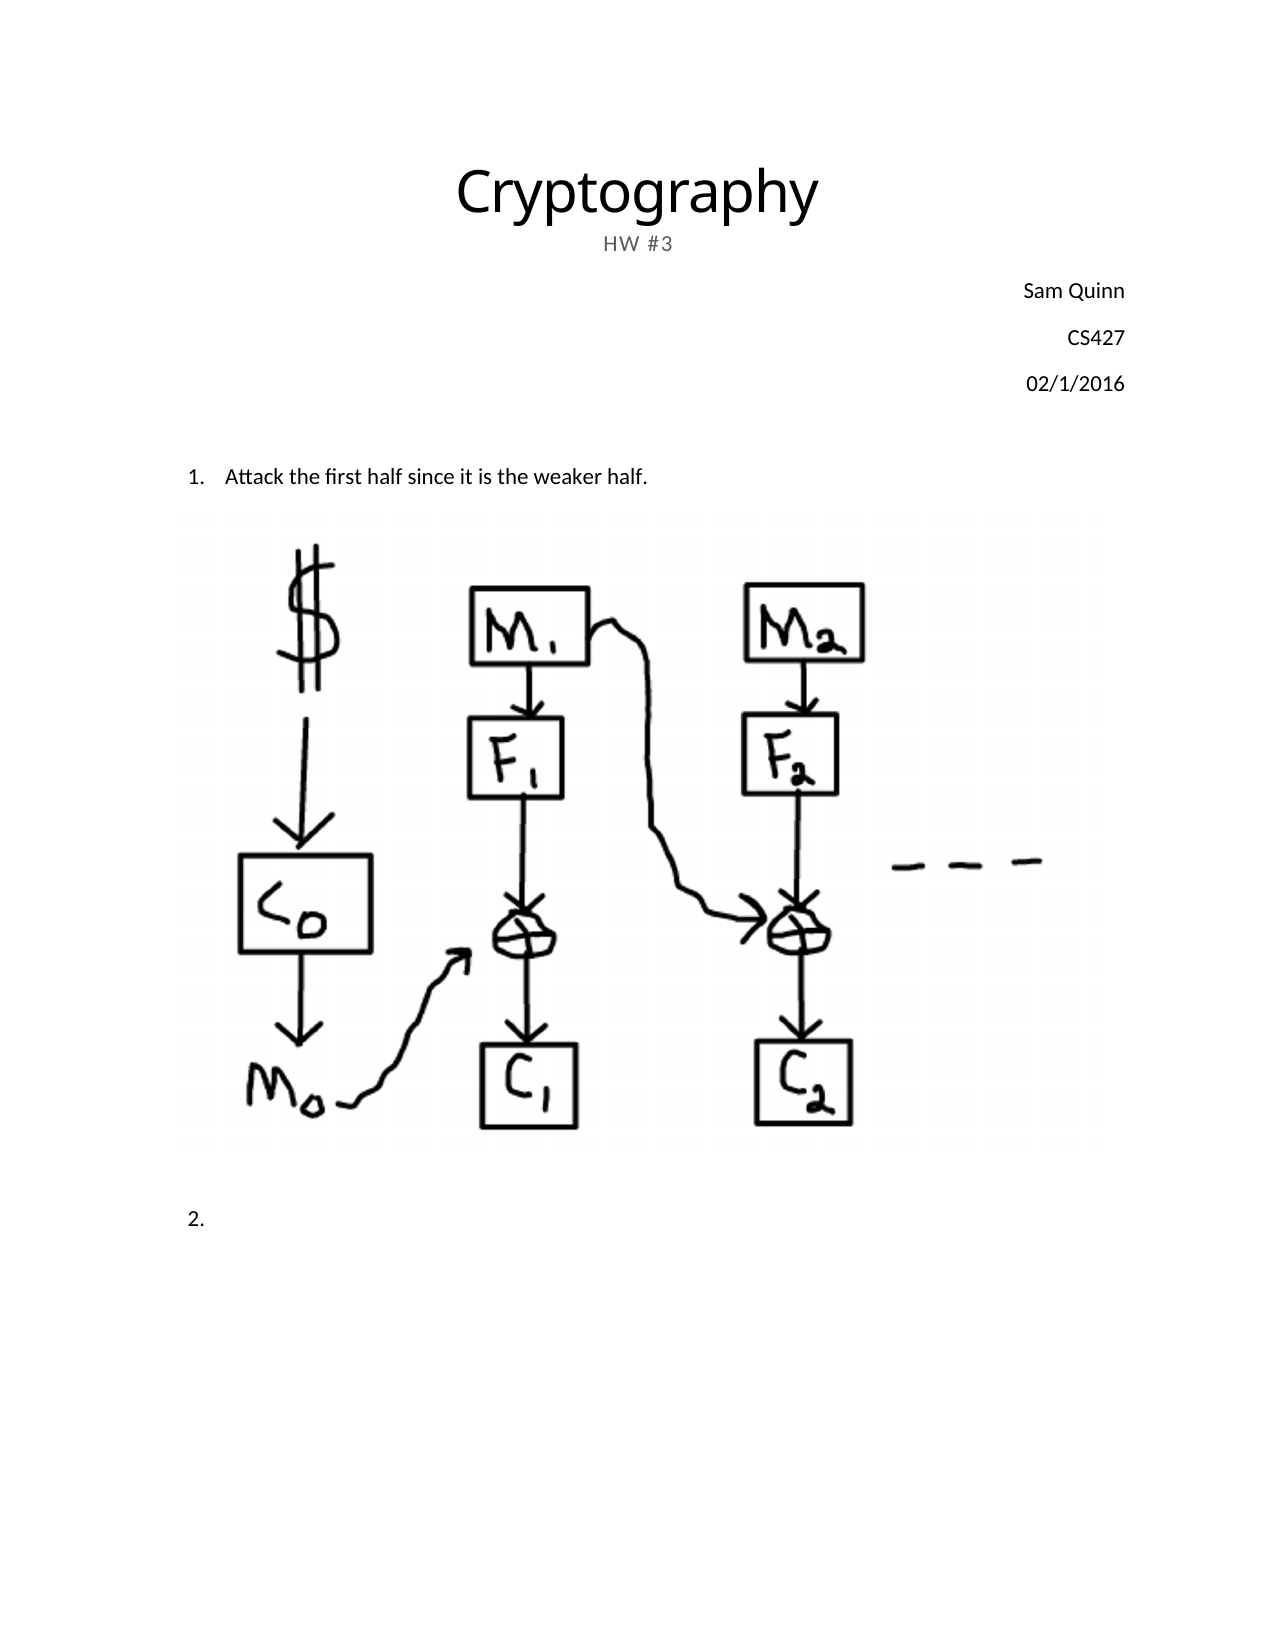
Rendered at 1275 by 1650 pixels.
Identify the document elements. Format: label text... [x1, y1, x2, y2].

title Cryptography [150, 150, 1125, 229]
text 02/1/2016 [150, 369, 1125, 397]
text Sam Quinn [150, 276, 1125, 304]
picture [168, 508, 1107, 1156]
list Attack the first half since it is the weaker half. [187, 462, 1125, 490]
text CS427 [150, 323, 1125, 351]
subtitle HW #3 [150, 229, 1125, 257]
